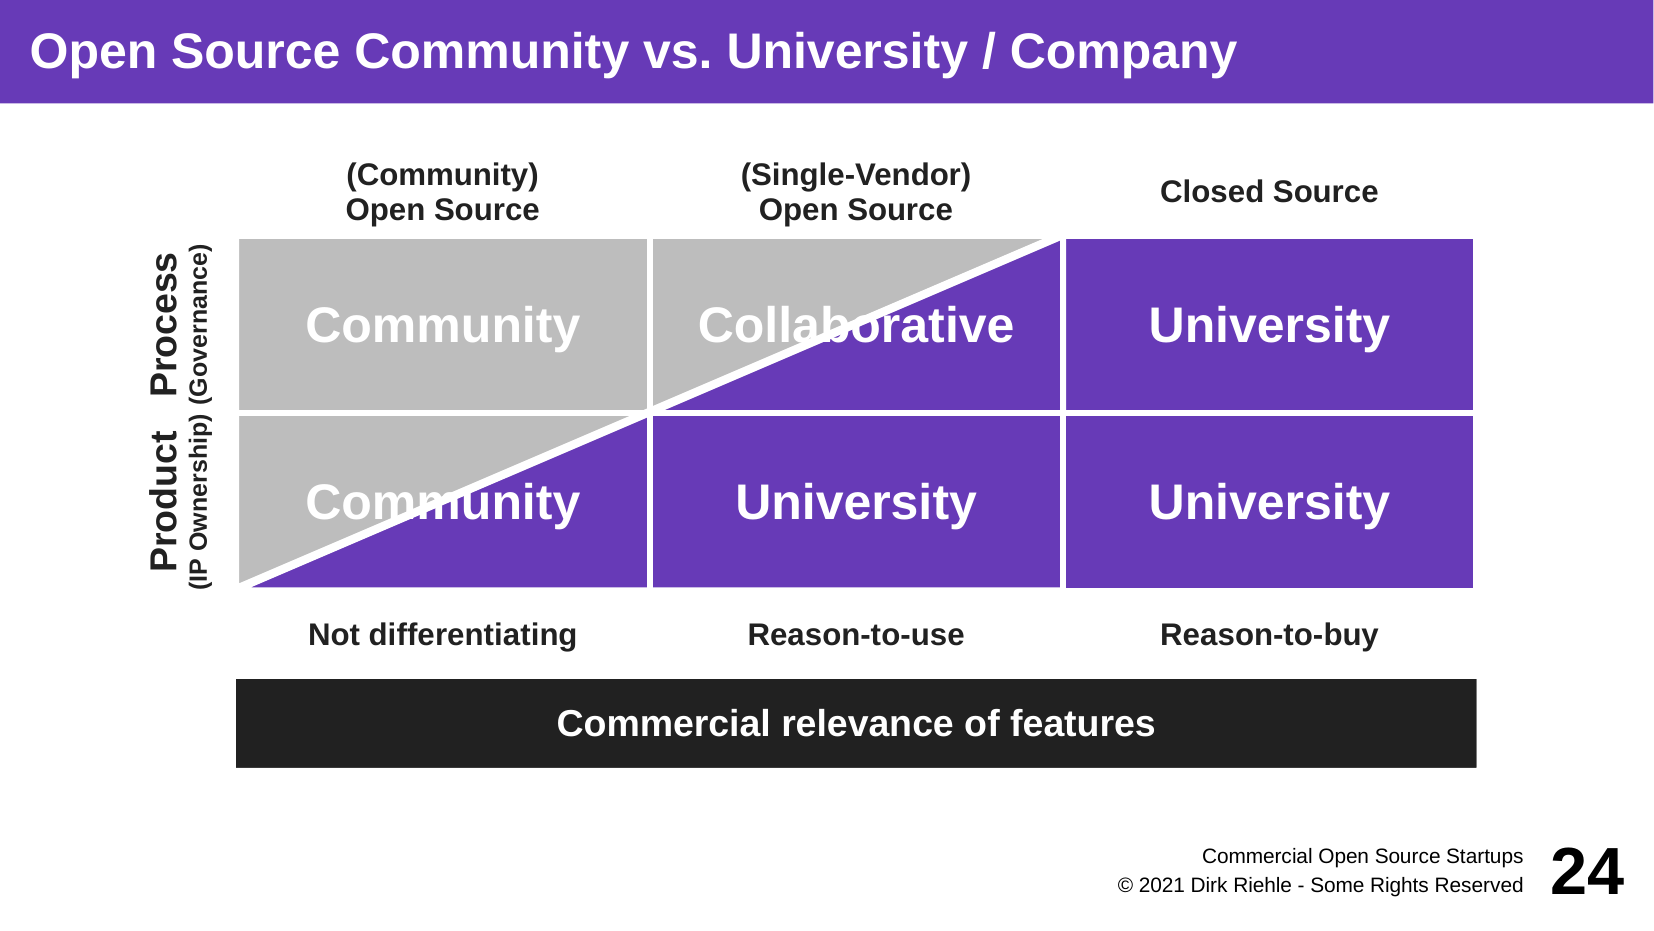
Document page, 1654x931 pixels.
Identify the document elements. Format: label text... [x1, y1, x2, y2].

text_box University [1064, 237, 1477, 413]
text_box Process (Governance) [118, 206, 237, 443]
text_box Closed Source [1062, 147, 1477, 237]
text_box Commercial relevance of features [236, 679, 1477, 768]
text_box Collaborative [649, 237, 1063, 413]
text_box Reason-to-buy [1062, 590, 1477, 679]
text_box University [649, 413, 1063, 590]
text_box Not differentiating [236, 590, 649, 679]
text_box Community [237, 413, 649, 590]
text_box Product (IP Ownership) [118, 443, 237, 621]
text_box (Community) Open Source [236, 147, 649, 237]
text_box University [1063, 413, 1477, 590]
text_box Community [237, 237, 649, 413]
text_box Reason-to-use [649, 590, 1062, 679]
text_box (Single-Vendor) Open Source [649, 147, 1062, 237]
title Open Source Community vs. University / Company [0, 0, 1654, 104]
